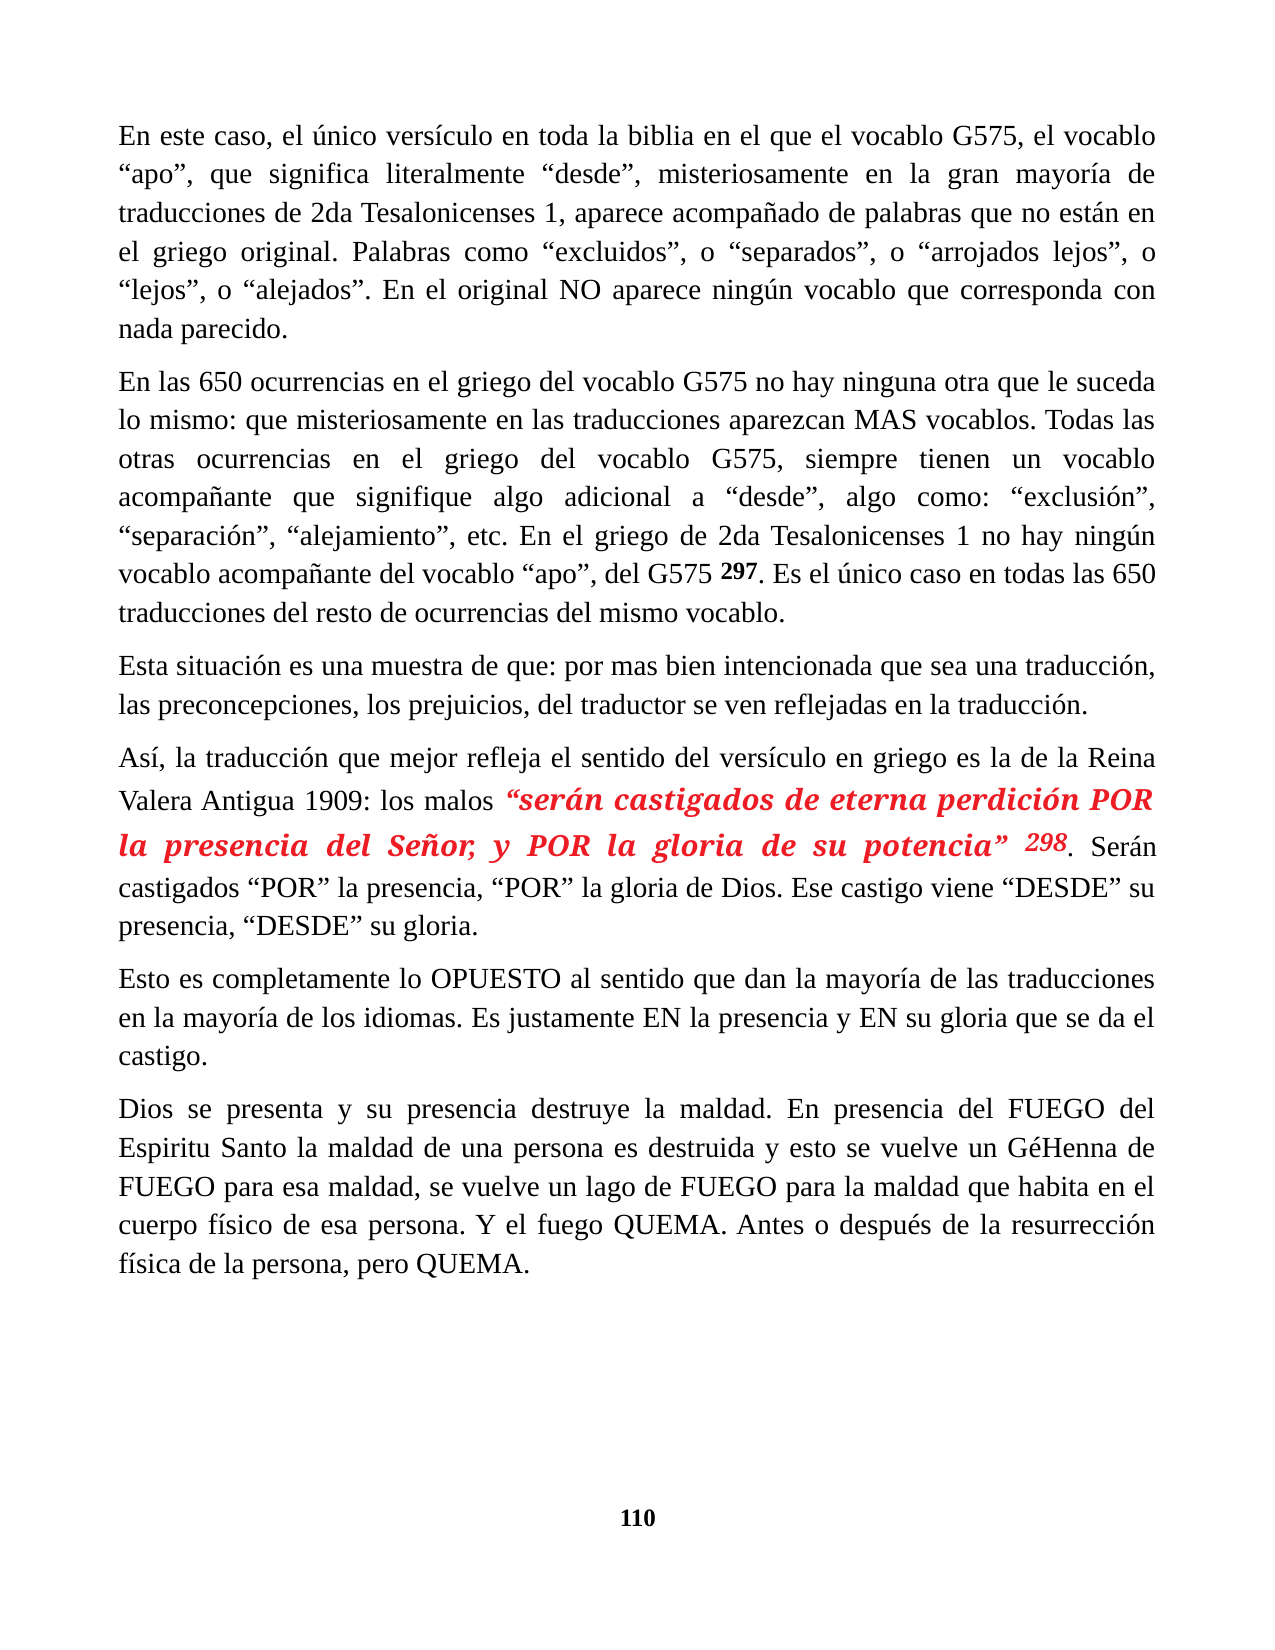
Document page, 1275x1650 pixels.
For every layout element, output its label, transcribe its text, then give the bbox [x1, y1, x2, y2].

text En las 650 ocurrencias en el griego del vocablo G575 no hay ninguna otra que le suceda lo mismo: que misteriosamente en las traducciones aparezcan MAS vocablos. Todas las otras ocurrencias en el griego del vocablo G575, siempre tienen un vocablo acompañante que signifique algo adicional a “desde”, algo como: “exclusión”, “separación”, “alejamiento”, etc. En el griego de 2da Tesalonicenses 1 no hay ningún vocablo acompañante del vocablo “apo”, del G575 . Es el único caso en todas las 650 traducciones del resto de ocurrencias del mismo vocablo. [118, 364, 1157, 629]
text Así, la traducción que mejor refleja el sentido del versículo en griego es la de la Reina Valera Antigua 1909: los malos “serán castigados de eterna perdición POR la presencia del Señor, y POR la gloria de su potencia” . Serán castigados “POR” la presencia, “POR” la gloria de Dios. Ese castigo viene “DESDE” su presencia, “DESDE” su gloria. [118, 740, 1157, 942]
text En este caso, el único versículo en toda la biblia en el que el vocablo G575, el vocablo “apo”, que significa literalmente “desde”, misteriosamente en la gran mayoría de traducciones de 2da Tesalonicenses 1, aparece acompañado de palabras que no están en el griego original. Palabras como “excluidos”, o “separados”, o “arrojados lejos”, o “lejos”, o “alejados”. En el original NO aparece ningún vocablo que corresponda con nada parecido. [118, 118, 1157, 344]
text Esto es completamente lo OPUESTO al sentido que dan la mayoría de las traducciones en la mayoría de los idiomas. Es justamente EN la presencia y EN su gloria que se da el castigo. [118, 961, 1157, 1072]
text Dios se presenta y su presencia destruye la maldad. En presencia del FUEGO del Espiritu Santo la maldad de una persona es destruida y esto se vuelve un GéHenna de FUEGO para esa maldad, se vuelve un lago de FUEGO para la maldad que habita en el cuerpo físico de esa persona. Y el fuego QUEMA. Antes o después de la resurrección física de la persona, pero QUEMA. [118, 1092, 1157, 1279]
text Esta situación es una muestra de que: por mas bien intencionada que sea una traducción, las preconcepciones, los prejuicios, del traductor se ven reflejadas en la traducción. [118, 648, 1157, 720]
